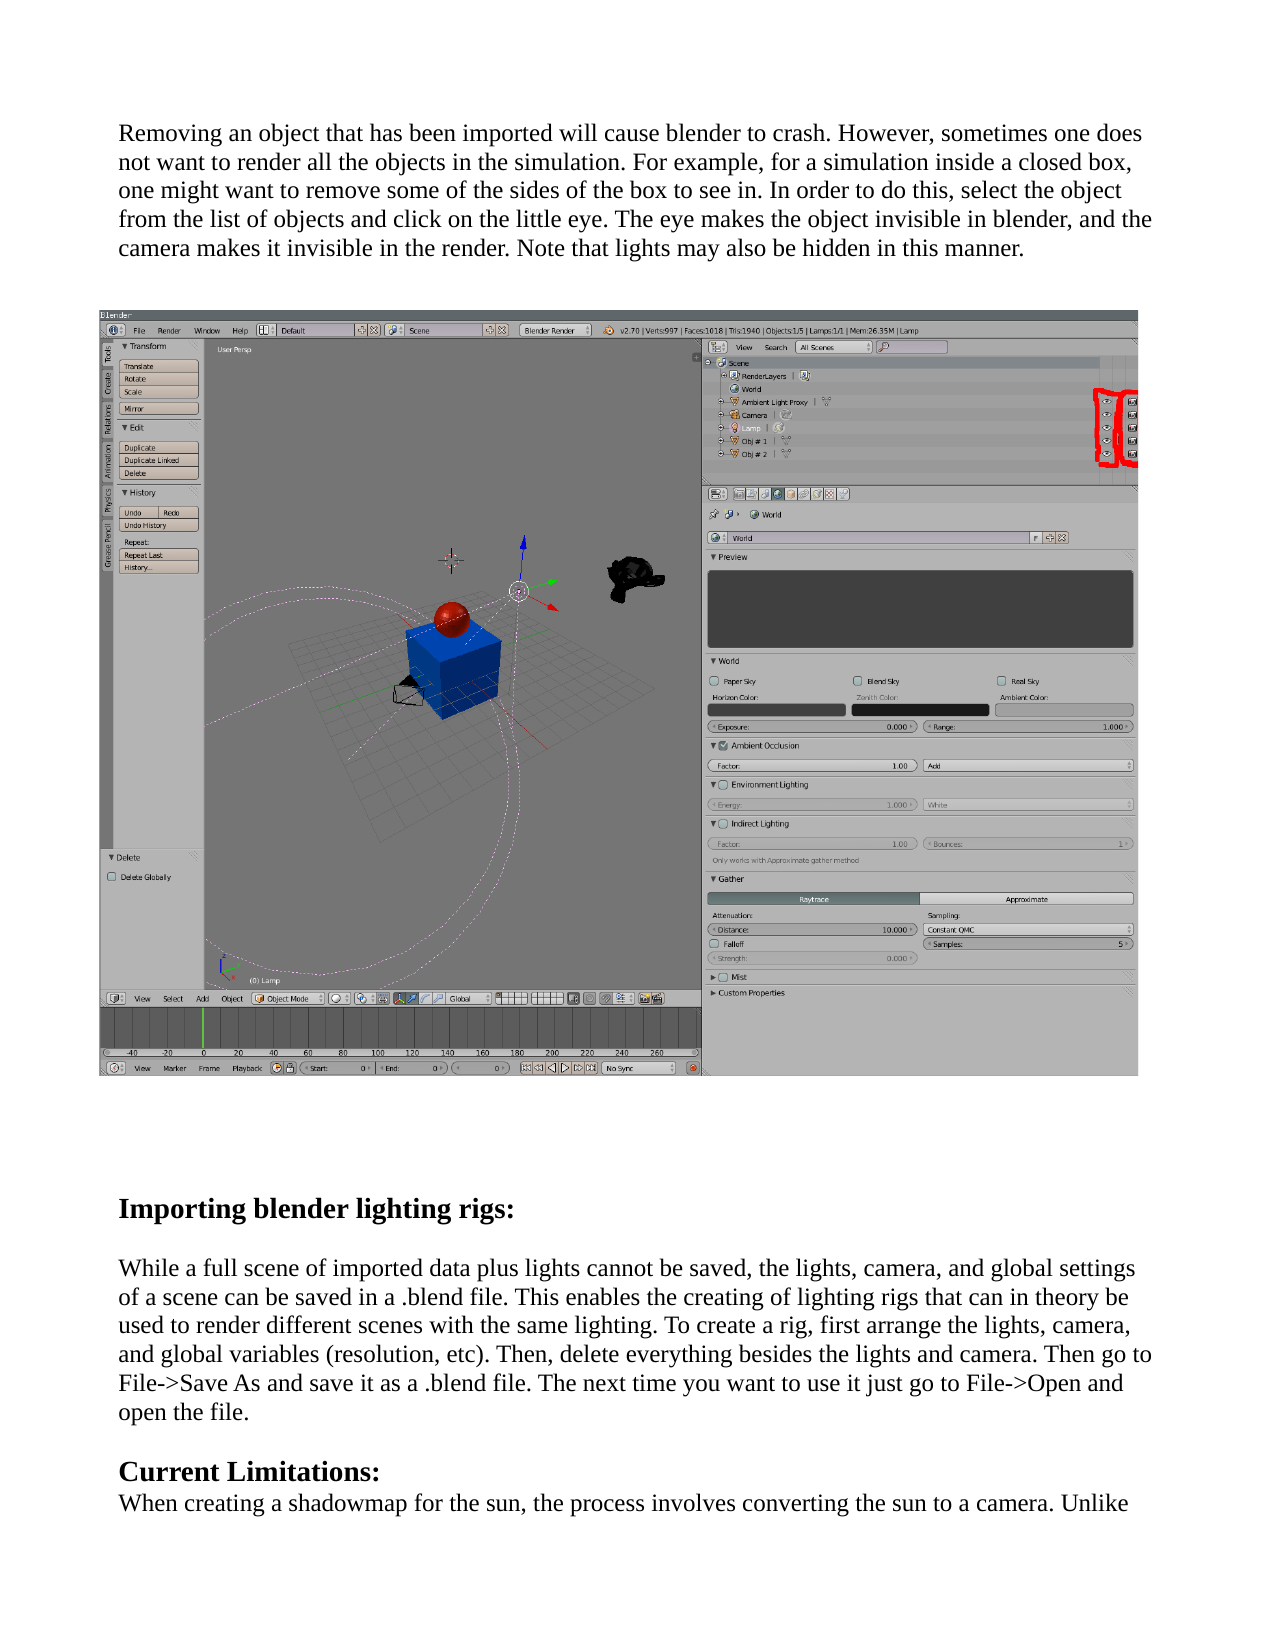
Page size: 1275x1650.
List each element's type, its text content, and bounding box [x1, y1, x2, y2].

text While a full scene of imported data plus lights cannot be saved, the lights, camera, and global settings of a scene can be saved in a .blend file. This enables the creating of lighting rigs that can in theory be used to render different scenes with the same lighting. To create a rig, first arrange the lights, camera, and global variables (resolution, etc). Then, delete everything besides the lights and camera. Then go to File->Save As and save it as a .blend file. The next time you want to use it just go to File->Open and open the file. [118, 1253, 1157, 1426]
text Importing blender lighting rigs: [118, 1191, 1157, 1224]
text Current Limitations: [118, 1454, 1157, 1488]
text When creating a shadowmap for the sun, the process involves converting the sun to a camera. Unlike [118, 1488, 1157, 1517]
text Removing an object that has been imported will cause blender to crash. However, sometimes one does not want to render all the objects in the simulation. For example, for a simulation inside a closed box, one might want to remove some of the sides of the box to see in. In order to do this, select the object from the list of objects and click on the little eye. The eye makes the object invisible in blender, and the camera makes it invisible in the render. Note that lights may also be hidden in this manner. [118, 118, 1157, 262]
picture [99, 310, 1139, 1076]
